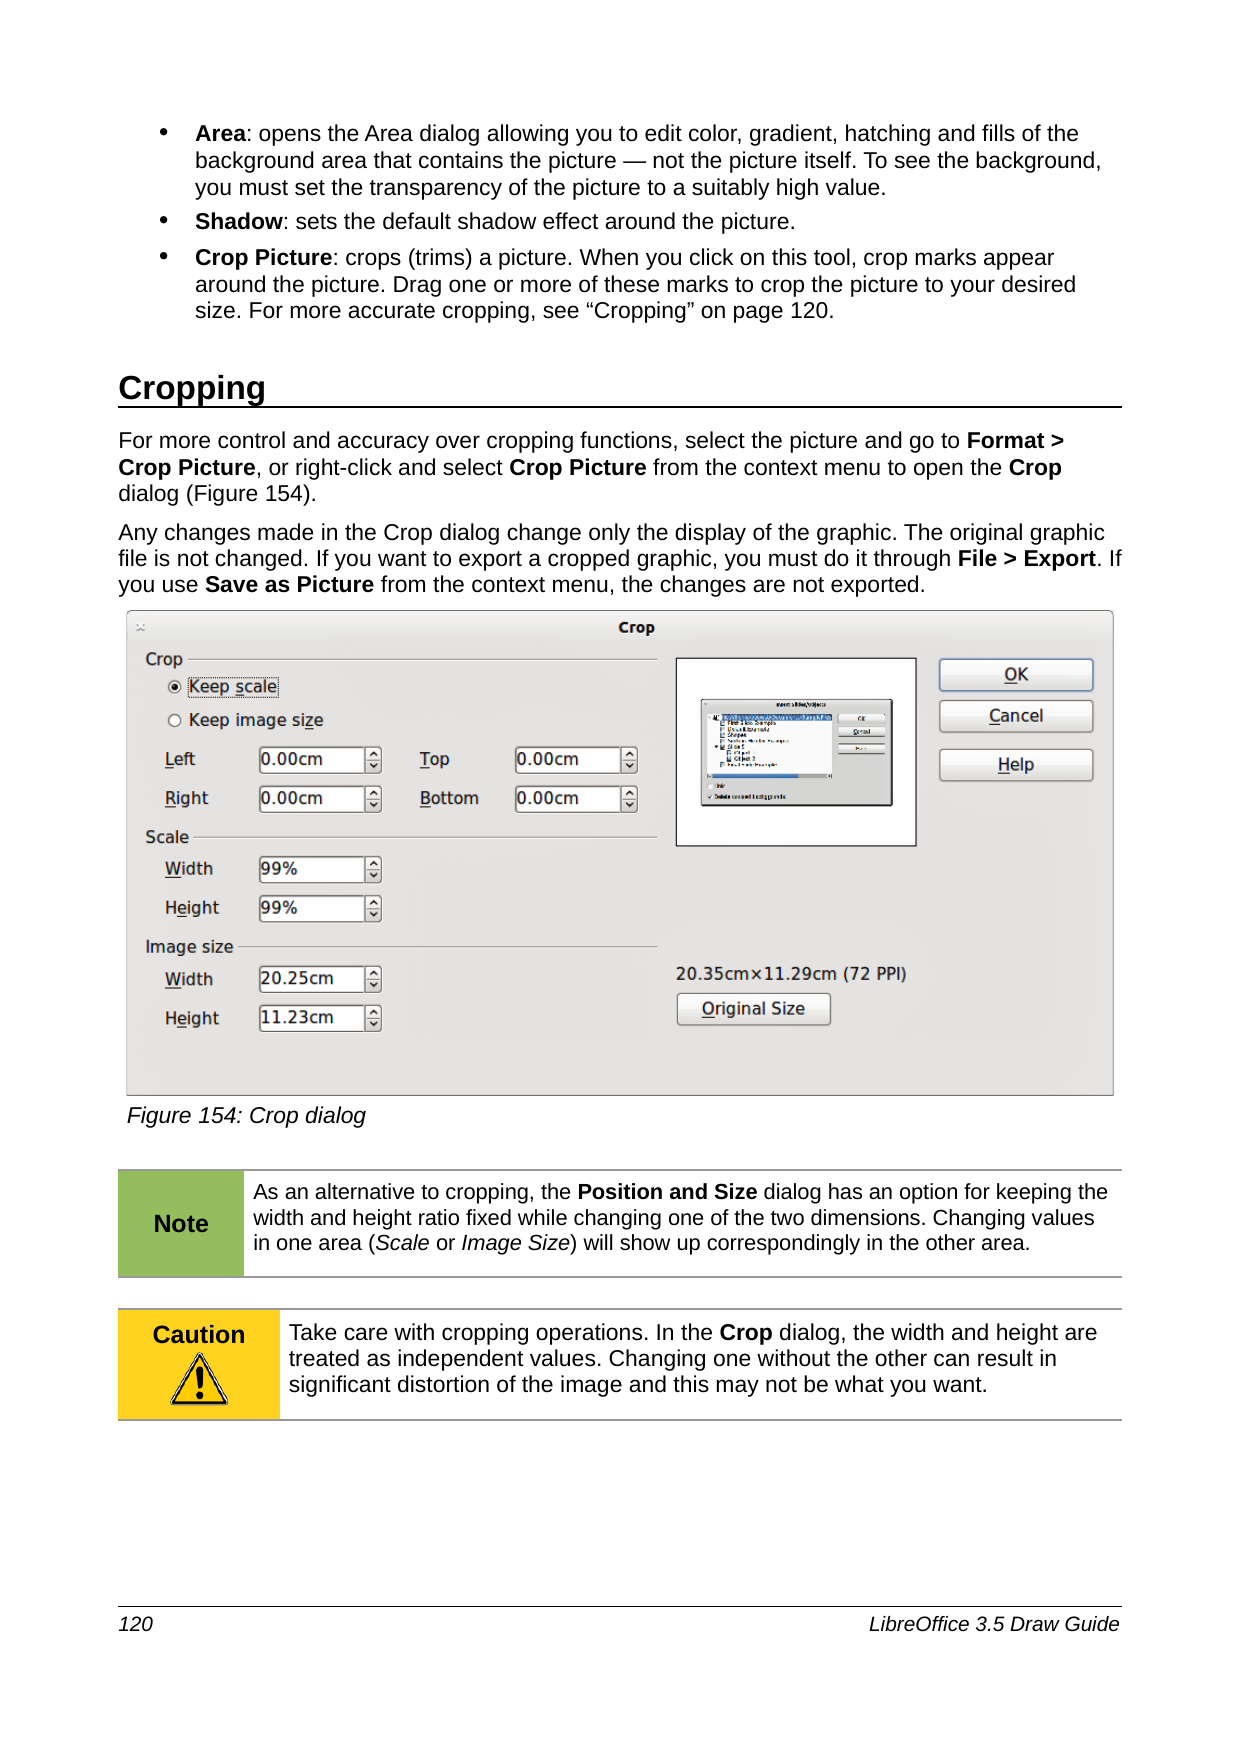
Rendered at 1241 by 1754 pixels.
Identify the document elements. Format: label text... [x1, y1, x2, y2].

table_header Note [118, 1171, 244, 1276]
text Figure 154: Crop dialog [127, 1102, 1113, 1128]
list Area: opens the Area dialog allowing you to edit color, gradient, hatching and fills of the background area that contains the picture — not the picture itself. To see the background, you must set the transparency of the picture to a suitably high value. [156, 118, 1122, 200]
list Crop Picture: crops (trims) a picture. When you click on this tool, crop marks appear around the picture. Drag one or more of these marks to crop the picture to your desired size. For more accurate cropping, see “Cropping” on page 120. [156, 242, 1122, 323]
text Any changes made in the Crop dialog change only the display of the graphic. The original graphic file is not changed. If you want to export a cropped graphic, you must do it through File > Export. If you use Save as Picture from the context menu, the changes are not exported. [118, 519, 1122, 598]
list Shadow: sets the default shadow effect around the picture. [156, 206, 1122, 235]
table_header Caution [118, 1310, 280, 1419]
text For more control and accuracy over cropping functions, select the picture and go to Format > Crop Picture, or right-click and select Crop Picture from the context menu to open the Crop dialog (Figure 154). [118, 427, 1122, 506]
table_header Take care with cropping operations. In the Crop dialog, the width and height are treated as independent values. Changing one without the other can result in significant distortion of the image and this may not be what you want. [280, 1310, 1122, 1419]
table_header As an alternative to cropping, the Position and Size dialog has an option for keeping the width and height ratio fixed while changing one of the two dimensions. Changing values in one area (Scale or Image Size) will show up correspondingly in the other area. [244, 1171, 1122, 1276]
picture [166, 1348, 232, 1409]
subtitle Cropping [118, 368, 1122, 406]
picture [126, 610, 1114, 1096]
